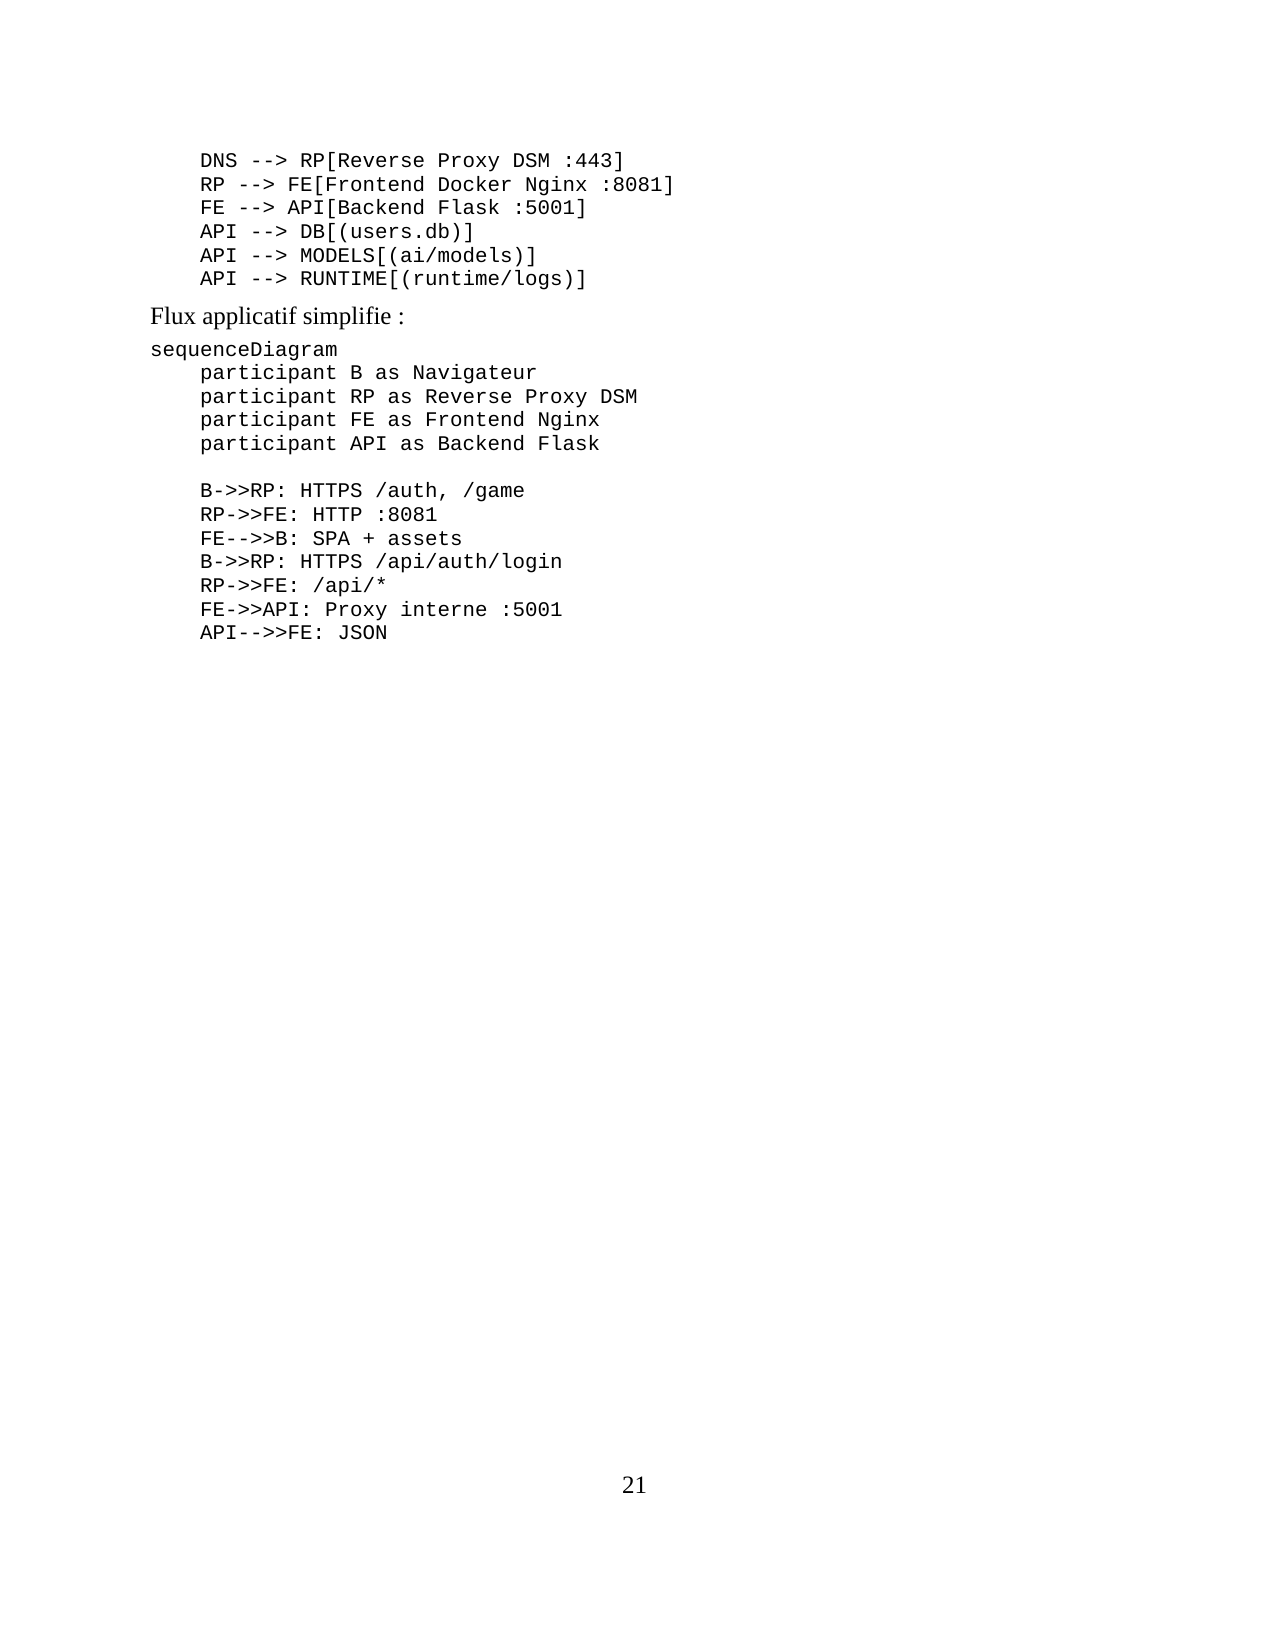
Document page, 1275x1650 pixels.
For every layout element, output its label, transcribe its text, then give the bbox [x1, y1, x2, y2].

text RP->>FE: /api/* [150, 575, 1125, 599]
text Flux applicatif simplifie : [150, 301, 1125, 329]
text B->>RP: HTTPS /api/auth/login [150, 551, 1125, 575]
text participant RP as Reverse Proxy DSM [150, 386, 1125, 409]
text RP->>FE: HTTP :8081 [150, 504, 1125, 528]
text B->>RP: HTTPS /auth, /game [150, 480, 1125, 504]
text API-->>FE: JSON [150, 622, 1125, 646]
text FE --> API[Backend Flask :5001] [150, 197, 1125, 221]
text API --> DB[(users.db)] [150, 221, 1125, 244]
text participant API as Backend Flask [150, 433, 1125, 457]
text FE->>API: Proxy interne :5001 [150, 599, 1125, 622]
text API --> MODELS[(ai/models)] [150, 244, 1125, 268]
text RP --> FE[Frontend Docker Nginx :8081] [150, 174, 1125, 197]
text API --> RUNTIME[(runtime/logs)] [150, 268, 1125, 292]
text sequenceDiagram [150, 338, 1125, 362]
text FE-->>B: SPA + assets [150, 528, 1125, 551]
text participant FE as Frontend Nginx [150, 409, 1125, 433]
text DNS --> RP[Reverse Proxy DSM :443] [150, 150, 1125, 174]
text participant B as Navigateur [150, 362, 1125, 386]
